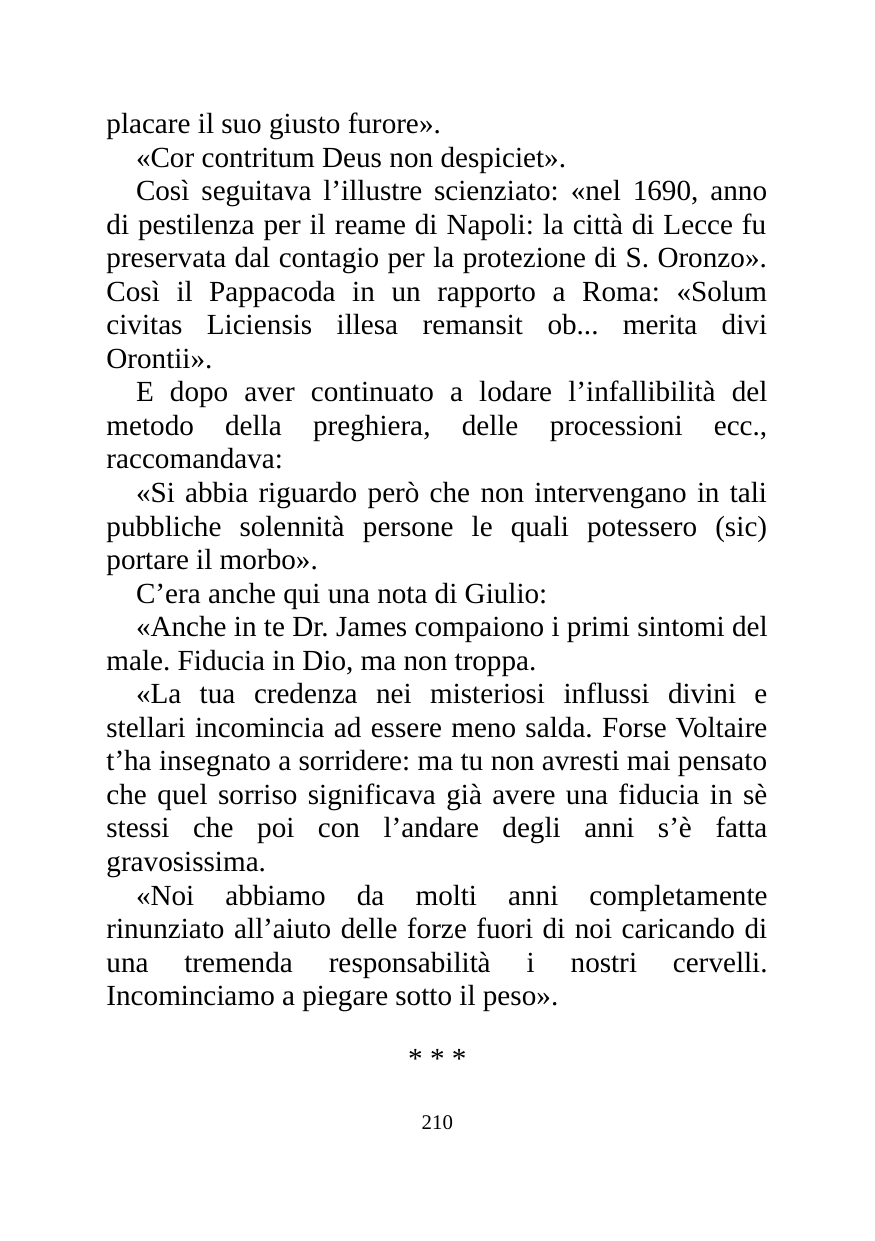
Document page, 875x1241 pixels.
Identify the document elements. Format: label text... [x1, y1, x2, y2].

text «Si abbia riguardo però che non intervengano in tali pubbliche solennità persone le quali potessero (sic) portare il morbo». [106, 475, 768, 576]
text C’era anche qui una nota di Giulio: [106, 576, 768, 609]
text E dopo aver continuato a lodare l’infallibilità del metodo della preghiera, delle processioni ecc., raccomandava: [106, 374, 768, 475]
text placare il suo giusto furore». [106, 106, 768, 140]
text «La tua credenza nei misteriosi influssi divini e stellari incomincia ad essere meno salda. Forse Voltaire t’ha insegnato a sorridere: ma tu non avresti mai pensato che quel sorriso significava già avere una fiducia in sè stessi che poi con l’andare degli anni s’è fatta gravosissima. [106, 676, 768, 878]
text «Anche in te Dr. James compaiono i primi sintomi del male. Fiducia in Dio, ma non troppa. [106, 609, 768, 676]
text Così seguitava l’illustre scienziato: «nel 1690, anno di pestilenza per il reame di Napoli: la città di Lecce fu preservata dal contagio per la protezione di S. Oronzo». Così il Pappacoda in un rapporto a Roma: «Solum civitas Liciensis illesa remansit ob... merita divi Orontii». [106, 173, 768, 374]
text «Cor contritum Deus non despiciet». [106, 140, 768, 173]
text * * * [106, 1041, 768, 1075]
text «Noi abbiamo da molti anni completamente rinunziato all’aiuto delle forze fuori di noi caricando di una tremenda responsabilità i nostri cervelli. Incominciamo a piegare sotto il peso». [106, 878, 768, 1012]
